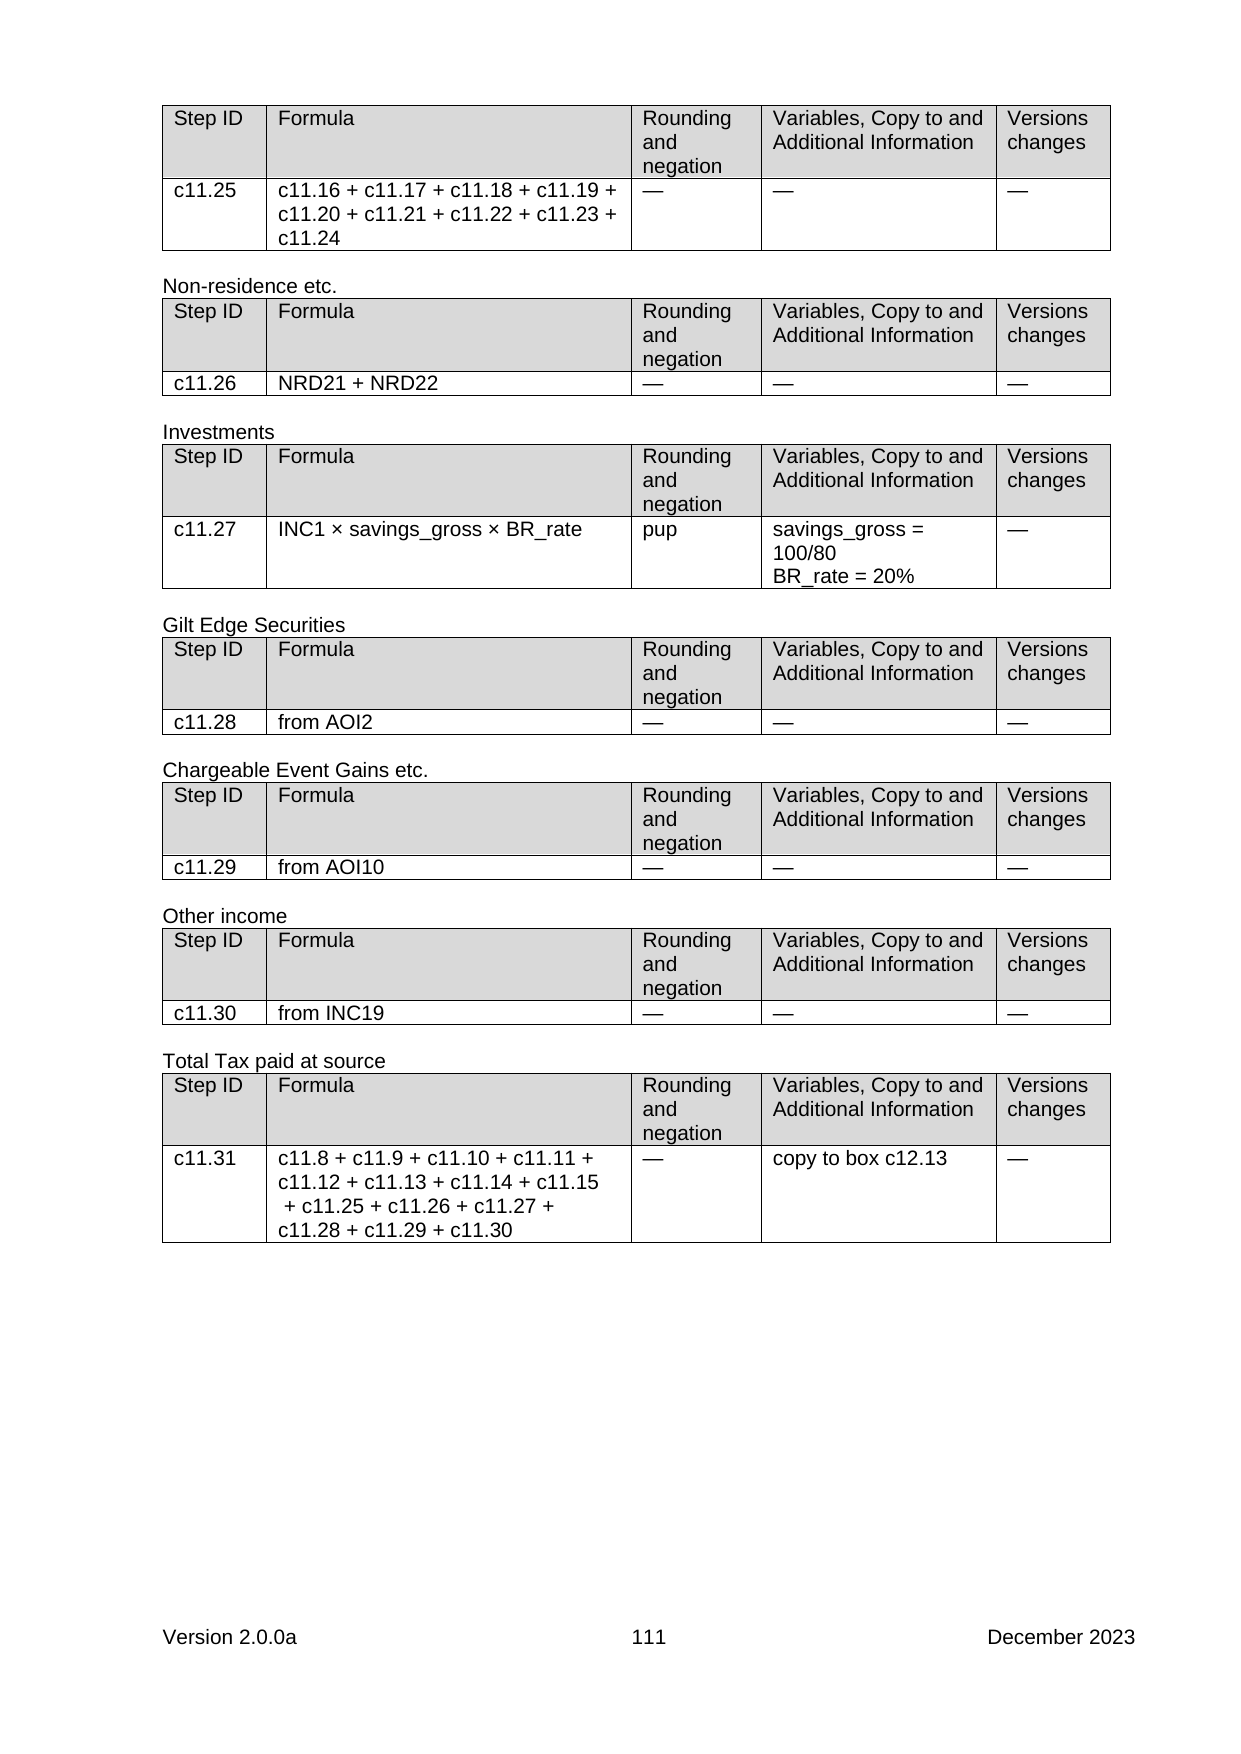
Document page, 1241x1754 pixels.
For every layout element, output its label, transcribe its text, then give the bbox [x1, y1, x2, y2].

table_cell — [997, 710, 1110, 734]
table_cell c11.28 [163, 710, 266, 734]
table_cell — [632, 1001, 761, 1024]
table_cell — [632, 710, 761, 734]
table_header Versions changes [997, 638, 1110, 709]
table_header Rounding and negation [632, 783, 761, 854]
table_cell — [762, 1001, 996, 1024]
table_cell — [997, 372, 1110, 395]
table_header Variables, Copy to and Additional Information [762, 106, 996, 177]
table_header Variables, Copy to and Additional Information [762, 1074, 996, 1145]
table_cell — [762, 372, 996, 395]
table_cell pup [632, 517, 761, 588]
table_header Rounding and negation [632, 106, 761, 177]
table_cell c11.25 [163, 179, 266, 250]
table_cell NRD21 + NRD22 [267, 372, 631, 395]
table_header Formula [267, 929, 631, 1000]
table_cell — [762, 179, 996, 250]
text Other income [162, 903, 1135, 927]
table_header Rounding and negation [632, 929, 761, 1000]
table_header Formula [267, 445, 631, 516]
table_cell — [632, 1146, 761, 1241]
table_header Variables, Copy to and Additional Information [762, 299, 996, 371]
text Chargeable Event Gains etc. [162, 758, 1135, 782]
table_header Rounding and negation [632, 299, 761, 371]
table_cell — [997, 517, 1110, 588]
text Non-residence etc. [162, 274, 1135, 298]
table_cell c11.27 [163, 517, 266, 588]
table_header Step ID [163, 1074, 266, 1145]
table_header Formula [267, 783, 631, 854]
table_cell — [762, 710, 996, 734]
table_header Step ID [163, 929, 266, 1000]
table_header Formula [267, 1074, 631, 1145]
table_cell — [997, 856, 1110, 879]
table_header Step ID [163, 445, 266, 516]
table_header Rounding and negation [632, 638, 761, 709]
table_cell c11.29 [163, 856, 266, 879]
table_cell — [632, 179, 761, 250]
table_header Step ID [163, 638, 266, 709]
text Investments [162, 419, 1135, 443]
table_header Versions changes [997, 1074, 1110, 1145]
table_header Step ID [163, 783, 266, 854]
table_cell c11.8 + c11.9 + c11.10 + c11.11 + c11.12 + c11.13 + c11.14 + c11.15 + c11.25 + c11.26 + c11.27 + c11.28 + c11.29 + c11.30 [267, 1146, 631, 1241]
table_cell c11.16 + c11.17 + c11.18 + c11.19 + c11.20 + c11.21 + c11.22 + c11.23 + c11.24 [267, 179, 631, 250]
table_header Formula [267, 299, 631, 371]
table_header Variables, Copy to and Additional Information [762, 783, 996, 854]
table_header Step ID [163, 106, 266, 177]
text Gilt Edge Securities [162, 613, 1135, 637]
table_cell — [632, 856, 761, 879]
table_cell c11.31 [163, 1146, 266, 1241]
table_header Rounding and negation [632, 445, 761, 516]
table_cell — [997, 1146, 1110, 1241]
table_header Versions changes [997, 929, 1110, 1000]
table_cell — [762, 856, 996, 879]
table_header Step ID [163, 299, 266, 371]
table_header Variables, Copy to and Additional Information [762, 445, 996, 516]
table_header Variables, Copy to and Additional Information [762, 929, 996, 1000]
table_header Versions changes [997, 783, 1110, 854]
table_cell INC1 × savings_gross × BR_rate [267, 517, 631, 588]
table_header Versions changes [997, 445, 1110, 516]
table_header Rounding and negation [632, 1074, 761, 1145]
text Total Tax paid at source [162, 1049, 1135, 1073]
table_cell — [997, 1001, 1110, 1024]
table_header Versions changes [997, 106, 1110, 177]
table_header Formula [267, 106, 631, 177]
table_header Formula [267, 638, 631, 709]
table_header Variables, Copy to and Additional Information [762, 638, 996, 709]
table_cell copy to box c12.13 [762, 1146, 996, 1241]
table_cell c11.26 [163, 372, 266, 395]
table_cell — [632, 372, 761, 395]
table_cell from AOI2 [267, 710, 631, 734]
table_cell c11.30 [163, 1001, 266, 1024]
table_cell savings_gross = 100/80 BR_rate = 20% [762, 517, 996, 588]
table_cell — [997, 179, 1110, 250]
table_cell from INC19 [267, 1001, 631, 1024]
table_cell from AOI10 [267, 856, 631, 879]
table_header Versions changes [997, 299, 1110, 371]
